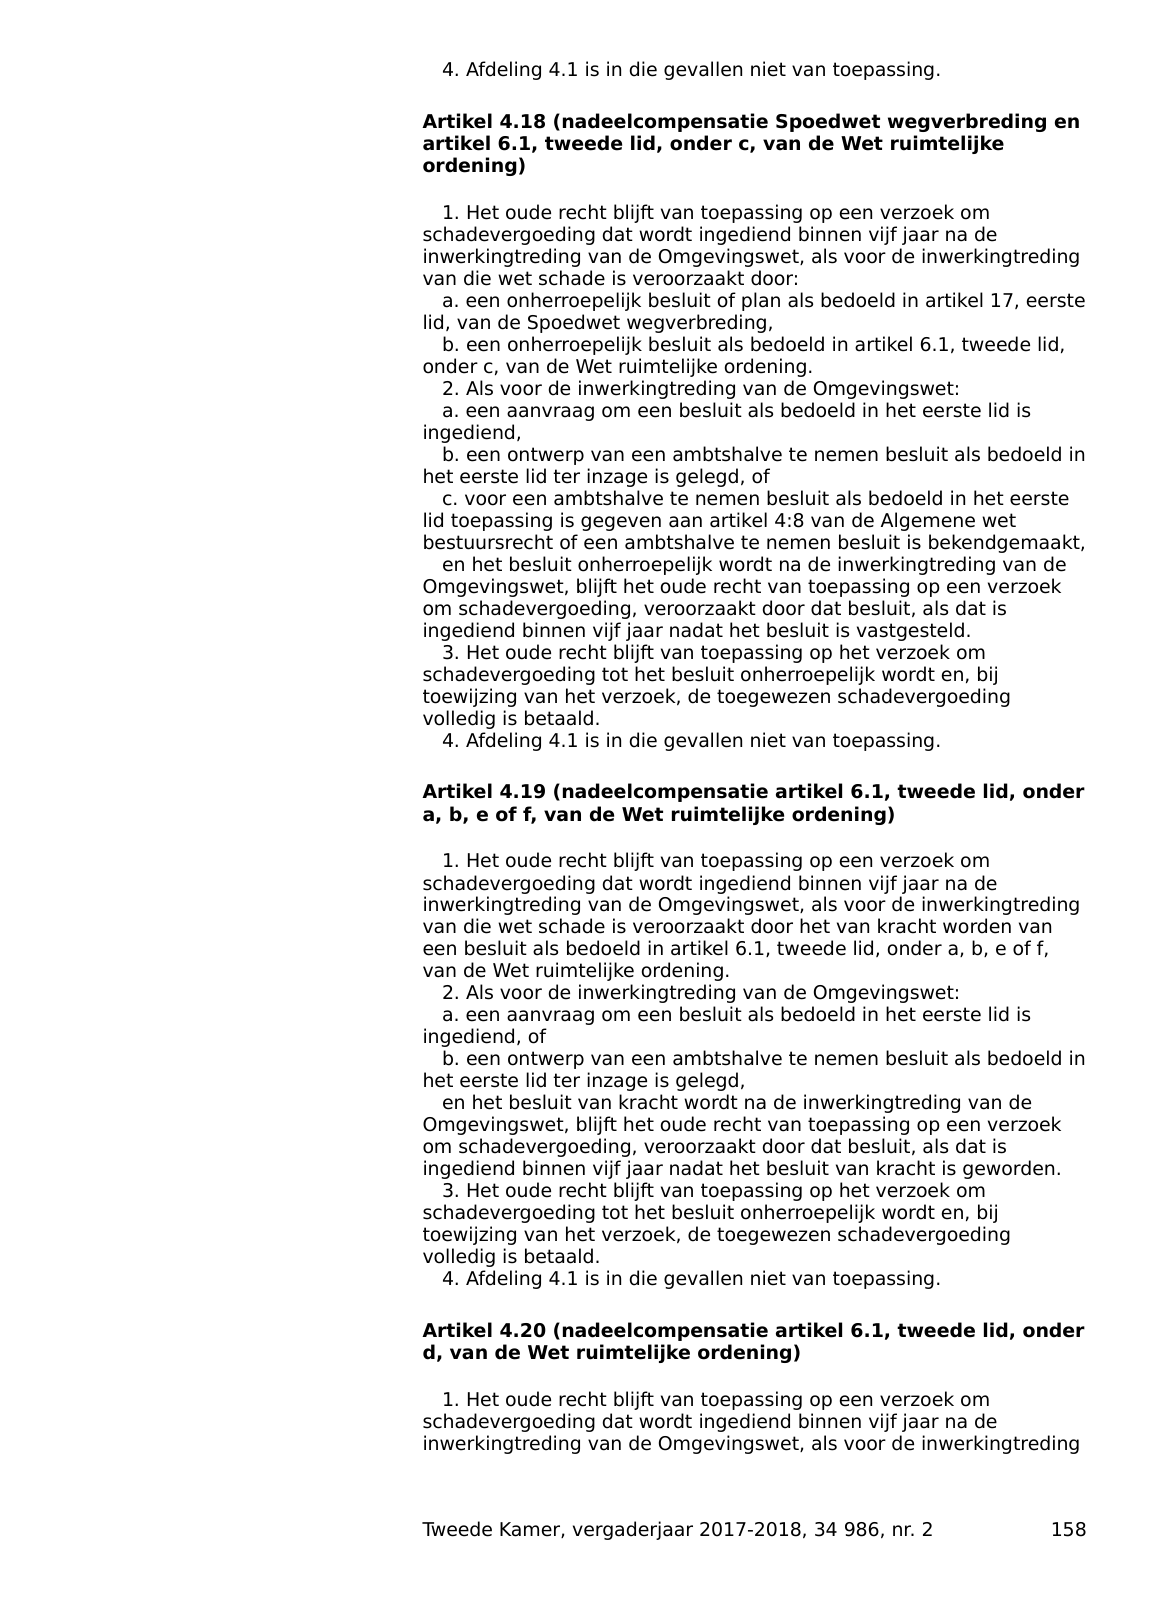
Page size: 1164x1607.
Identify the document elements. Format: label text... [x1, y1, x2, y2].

subtitle Artikel 4.19 (nadeelcompensatie artikel 6.1, tweede lid, onder a, b, e of f, van de Wet ruimtelijke ordening) [422, 781, 1087, 825]
text c. voor een ambtshalve te nemen besluit als bedoeld in het eerste lid toepassing is gegeven aan artikel 4:8 van de Algemene wet bestuursrecht of een ambtshalve te nemen besluit is bekendgemaakt, [422, 488, 1087, 554]
text 1. Het oude recht blijft van toepassing op een verzoek om schadevergoeding dat wordt ingediend binnen vijf jaar na de inwerkingtreding van de Omgevingswet, als voor de inwerkingtreding [422, 1389, 1087, 1455]
subtitle Artikel 4.18 (nadeelcompensatie Spoedwet wegverbreding en artikel 6.1, tweede lid, onder c, van de Wet ruimtelijke ordening) [422, 111, 1087, 177]
text 3. Het oude recht blijft van toepassing op het verzoek om schadevergoeding tot het besluit onherroepelijk wordt en, bij toewijzing van het verzoek, de toegewezen schadevergoeding volledig is betaald. [422, 642, 1087, 729]
text a. een onherroepelijk besluit of plan als bedoeld in artikel 17, eerste lid, van de Spoedwet wegverbreding, [422, 290, 1087, 334]
text b. een ontwerp van een ambtshalve te nemen besluit als bedoeld in het eerste lid ter inzage is gelegd, [422, 1048, 1087, 1092]
text a. een aanvraag om een besluit als bedoeld in het eerste lid is ingediend, of [422, 1004, 1087, 1048]
text en het besluit onherroepelijk wordt na de inwerkingtreding van de Omgevingswet, blijft het oude recht van toepassing op een verzoek om schadevergoeding, veroorzaakt door dat besluit, als dat is ingediend binnen vijf jaar nadat het besluit is vastgesteld. [422, 554, 1087, 642]
text 1. Het oude recht blijft van toepassing op een verzoek om schadevergoeding dat wordt ingediend binnen vijf jaar na de inwerkingtreding van de Omgevingswet, als voor de inwerkingtreding van die wet schade is veroorzaakt door: [422, 202, 1087, 290]
text a. een aanvraag om een besluit als bedoeld in het eerste lid is ingediend, [422, 400, 1087, 444]
text 3. Het oude recht blijft van toepassing op het verzoek om schadevergoeding tot het besluit onherroepelijk wordt en, bij toewijzing van het verzoek, de toegewezen schadevergoeding volledig is betaald. [422, 1180, 1087, 1268]
subtitle Artikel 4.20 (nadeelcompensatie artikel 6.1, tweede lid, onder d, van de Wet ruimtelijke ordening) [422, 1320, 1087, 1364]
text en het besluit van kracht wordt na de inwerkingtreding van de Omgevingswet, blijft het oude recht van toepassing op een verzoek om schadevergoeding, veroorzaakt door dat besluit, als dat is ingediend binnen vijf jaar nadat het besluit van kracht is geworden. [422, 1092, 1087, 1180]
text 1. Het oude recht blijft van toepassing op een verzoek om schadevergoeding dat wordt ingediend binnen vijf jaar na de inwerkingtreding van de Omgevingswet, als voor de inwerkingtreding van die wet schade is veroorzaakt door het van kracht worden van een besluit als bedoeld in artikel 6.1, tweede lid, onder a, b, e of f, van de Wet ruimtelijke ordening. [422, 850, 1087, 982]
text 4. Afdeling 4.1 is in die gevallen niet van toepassing. [422, 59, 1087, 81]
text b. een onherroepelijk besluit als bedoeld in artikel 6.1, tweede lid, onder c, van de Wet ruimtelijke ordening. [422, 334, 1087, 378]
text b. een ontwerp van een ambtshalve te nemen besluit als bedoeld in het eerste lid ter inzage is gelegd, of [422, 444, 1087, 488]
text 4. Afdeling 4.1 is in die gevallen niet van toepassing. [422, 729, 1087, 751]
text 2. Als voor de inwerkingtreding van de Omgevingswet: [422, 982, 1087, 1004]
text 2. Als voor de inwerkingtreding van de Omgevingswet: [422, 378, 1087, 400]
text 4. Afdeling 4.1 is in die gevallen niet van toepassing. [422, 1268, 1087, 1290]
